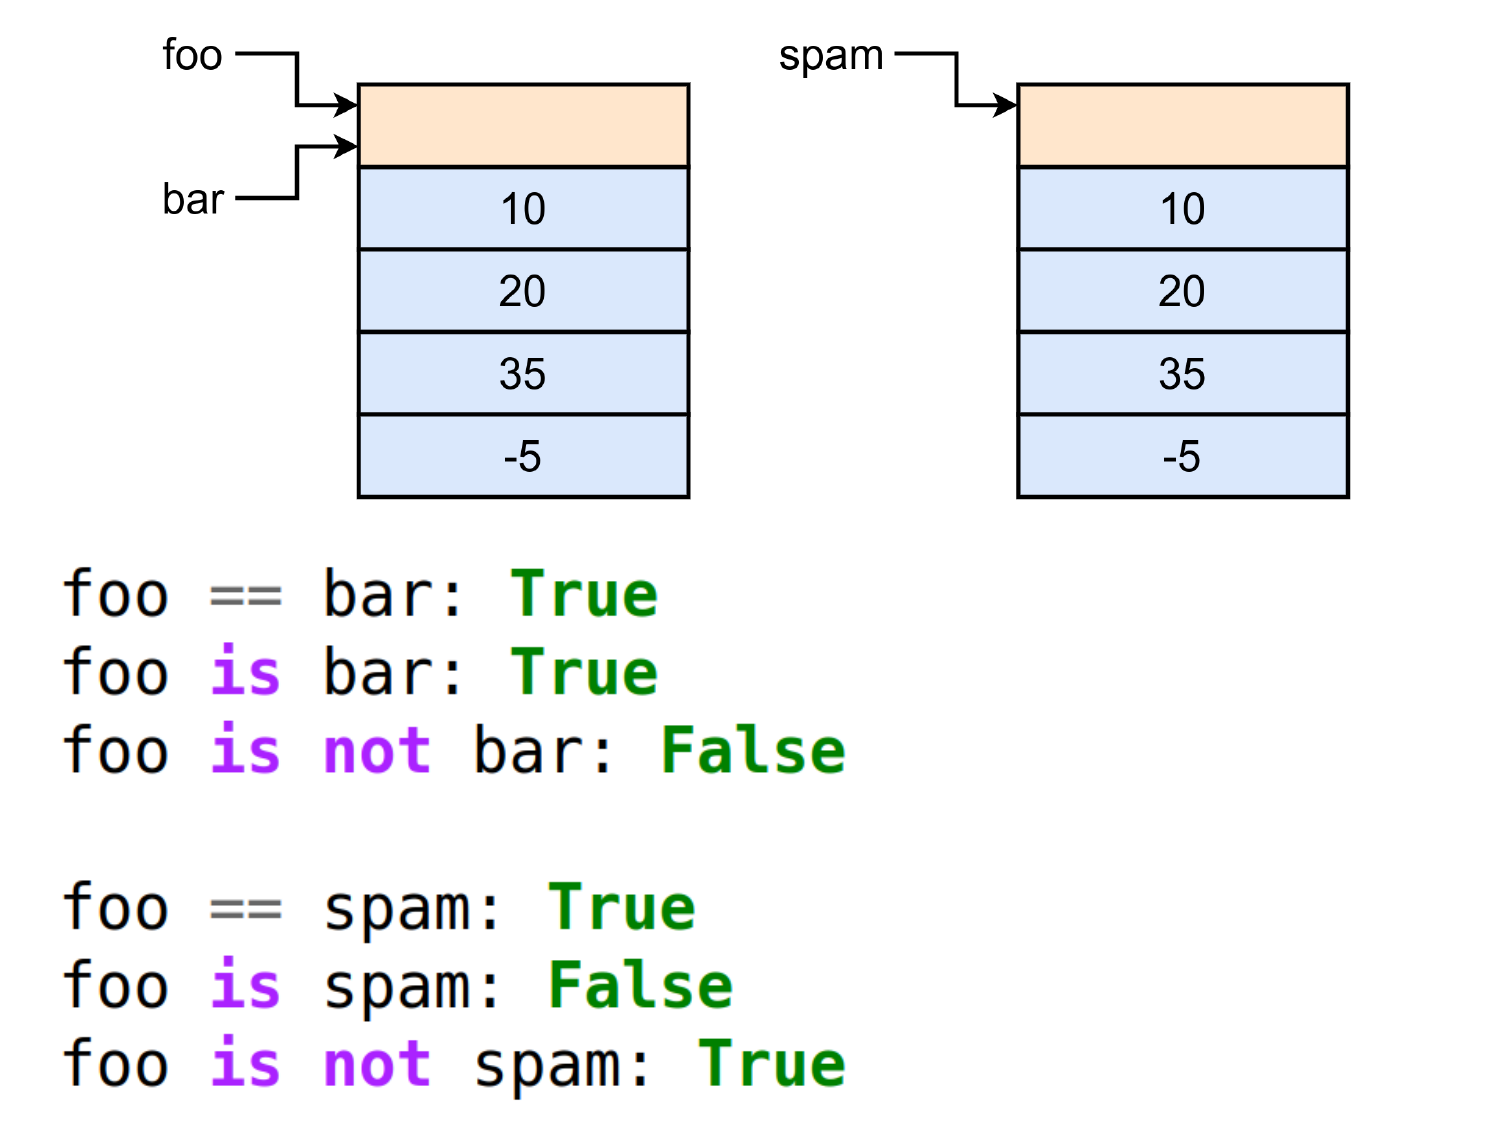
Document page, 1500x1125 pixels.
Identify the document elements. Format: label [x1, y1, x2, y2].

picture [141, 11, 1359, 508]
picture [49, 544, 875, 1111]
